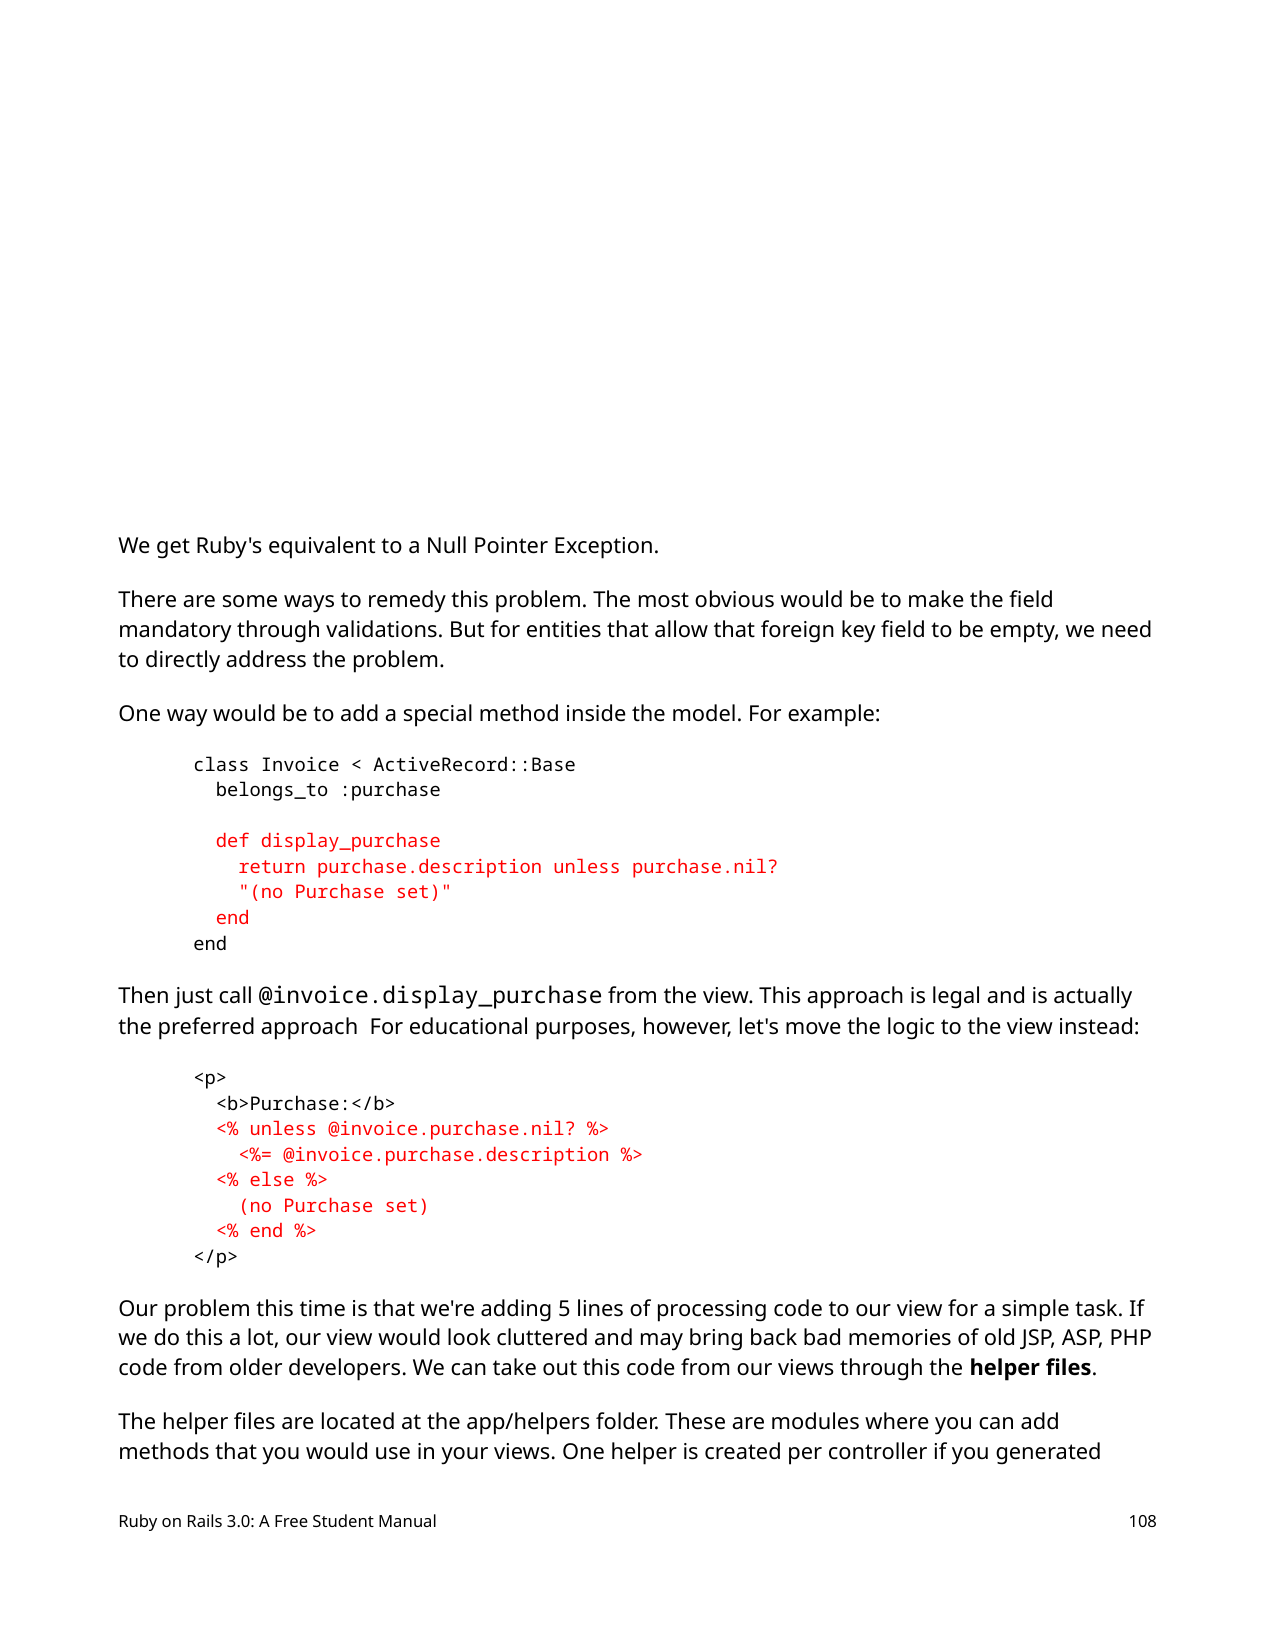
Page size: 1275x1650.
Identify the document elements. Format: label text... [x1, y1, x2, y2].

text The helper files are located at the app/helpers folder. These are modules where you can add methods that you would use in your views. One helper is created per controller if you generated [118, 1406, 1157, 1465]
text We get Ruby's equivalent to a Null Pointer Exception. [118, 530, 1157, 560]
text class Invoice < ActiveRecord::Base belongs_to :purchase def display_purchase return purchase.description unless purchase.nil? "(no Purchase set)" end end [193, 751, 1157, 955]
text <p> <b>Purchase:</b> <% unless @invoice.purchase.nil? %> <%= @invoice.purchase.description %> <% else %> (no Purchase set) <% end %> </p> [193, 1064, 1157, 1268]
text One way would be to add a special method inside the model. For example: [118, 697, 1157, 727]
text Then just call @invoice.display_purchase from the view. This approach is legal and is actually the preferred approach For educational purposes, however, let's move the logic to the view instead: [118, 979, 1157, 1040]
text Our problem this time is that we're adding 5 lines of processing code to our view for a simple task. If we do this a lot, our view would look cluttered and may bring back bad memories of old JSP, ASP, PHP code from older developers. We can take out this code from our views through the helper files. [118, 1292, 1157, 1382]
text There are some ways to remedy this problem. The most obvious would be to make the field mandatory through validations. But for entities that allow that foreign key field to be empty, we need to directly address the problem. [118, 584, 1157, 673]
